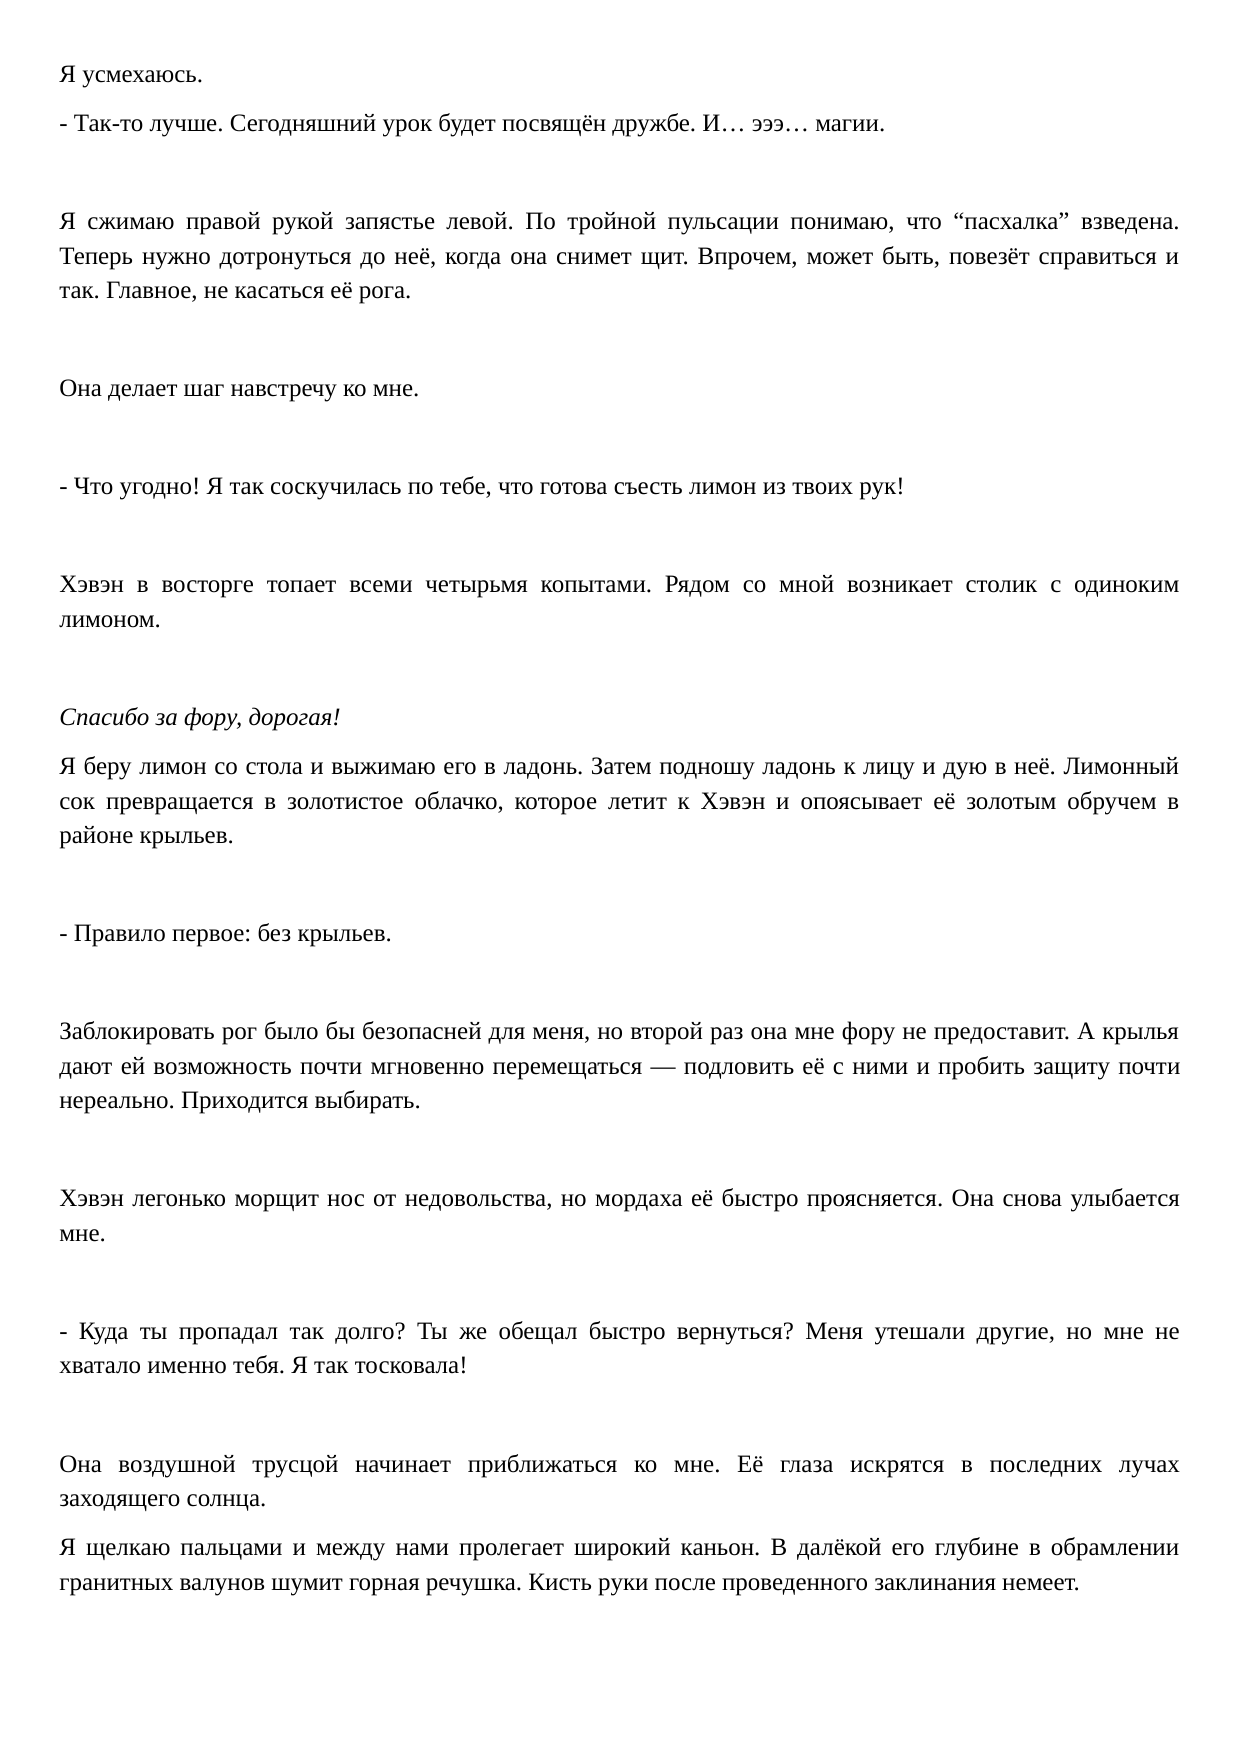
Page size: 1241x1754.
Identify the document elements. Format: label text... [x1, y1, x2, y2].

text Я сжимаю правой рукой запястье левой. По тройной пульсации понимаю, что “пасхалка” взведена. Теперь нужно дотронуться до неё, когда она снимет щит. Впрочем, может быть, повезёт справиться и так. Главное, не касаться её рога. [59, 206, 1181, 304]
text Я усмехаюсь. [59, 59, 1181, 88]
text Заблокировать рог было бы безопасней для меня, но второй раз она мне фору не предоставит. А крылья дают ей возможность почти мгновенно перемещаться — подловить её с ними и пробить защиту почти нереально. Приходится выбирать. [59, 1016, 1181, 1114]
text Спасибо за фору, дорогая! [59, 702, 1181, 731]
text - Правило первое: без крыльев. [59, 918, 1181, 947]
text Я беру лимон со стола и выжимаю его в ладонь. Затем подношу ладонь к лицу и дую в неё. Лимонный сок превращается в золотистое облачко, которое летит к Хэвэн и опоясывает её золотым обручем в районе крыльев. [59, 751, 1181, 849]
text Она делает шаг навстречу ко мне. [59, 373, 1181, 402]
text Я щелкаю пальцами и между нами пролегает широкий каньон. В далёкой его глубине в обрамлении гранитных валунов шумит горная речушка. Кисть руки после проведенного заклинания немеет. [59, 1532, 1181, 1596]
text Хэвэн в восторге топает всеми четырьмя копытами. Рядом со мной возникает столик с одиноким лимоном. [59, 569, 1181, 633]
text - Куда ты пропадал так долго? Ты же обещал быстро вернуться? Меня утешали другие, но мне не хватало именно тебя. Я так тосковала! [59, 1316, 1181, 1379]
text - Так-то лучше. Сегодняшний урок будет посвящён дружбе. И… эээ… магии. [59, 108, 1181, 137]
text Хэвэн легонько морщит нос от недовольства, но мордаха её быстро проясняется. Она снова улыбается мне. [59, 1183, 1181, 1247]
text - Что угодно! Я так соскучилась по тебе, что готова съесть лимон из твоих рук! [59, 471, 1181, 500]
text Она воздушной трусцой начинает приближаться ко мне. Её глаза искрятся в последних лучах заходящего солнца. [59, 1449, 1181, 1512]
